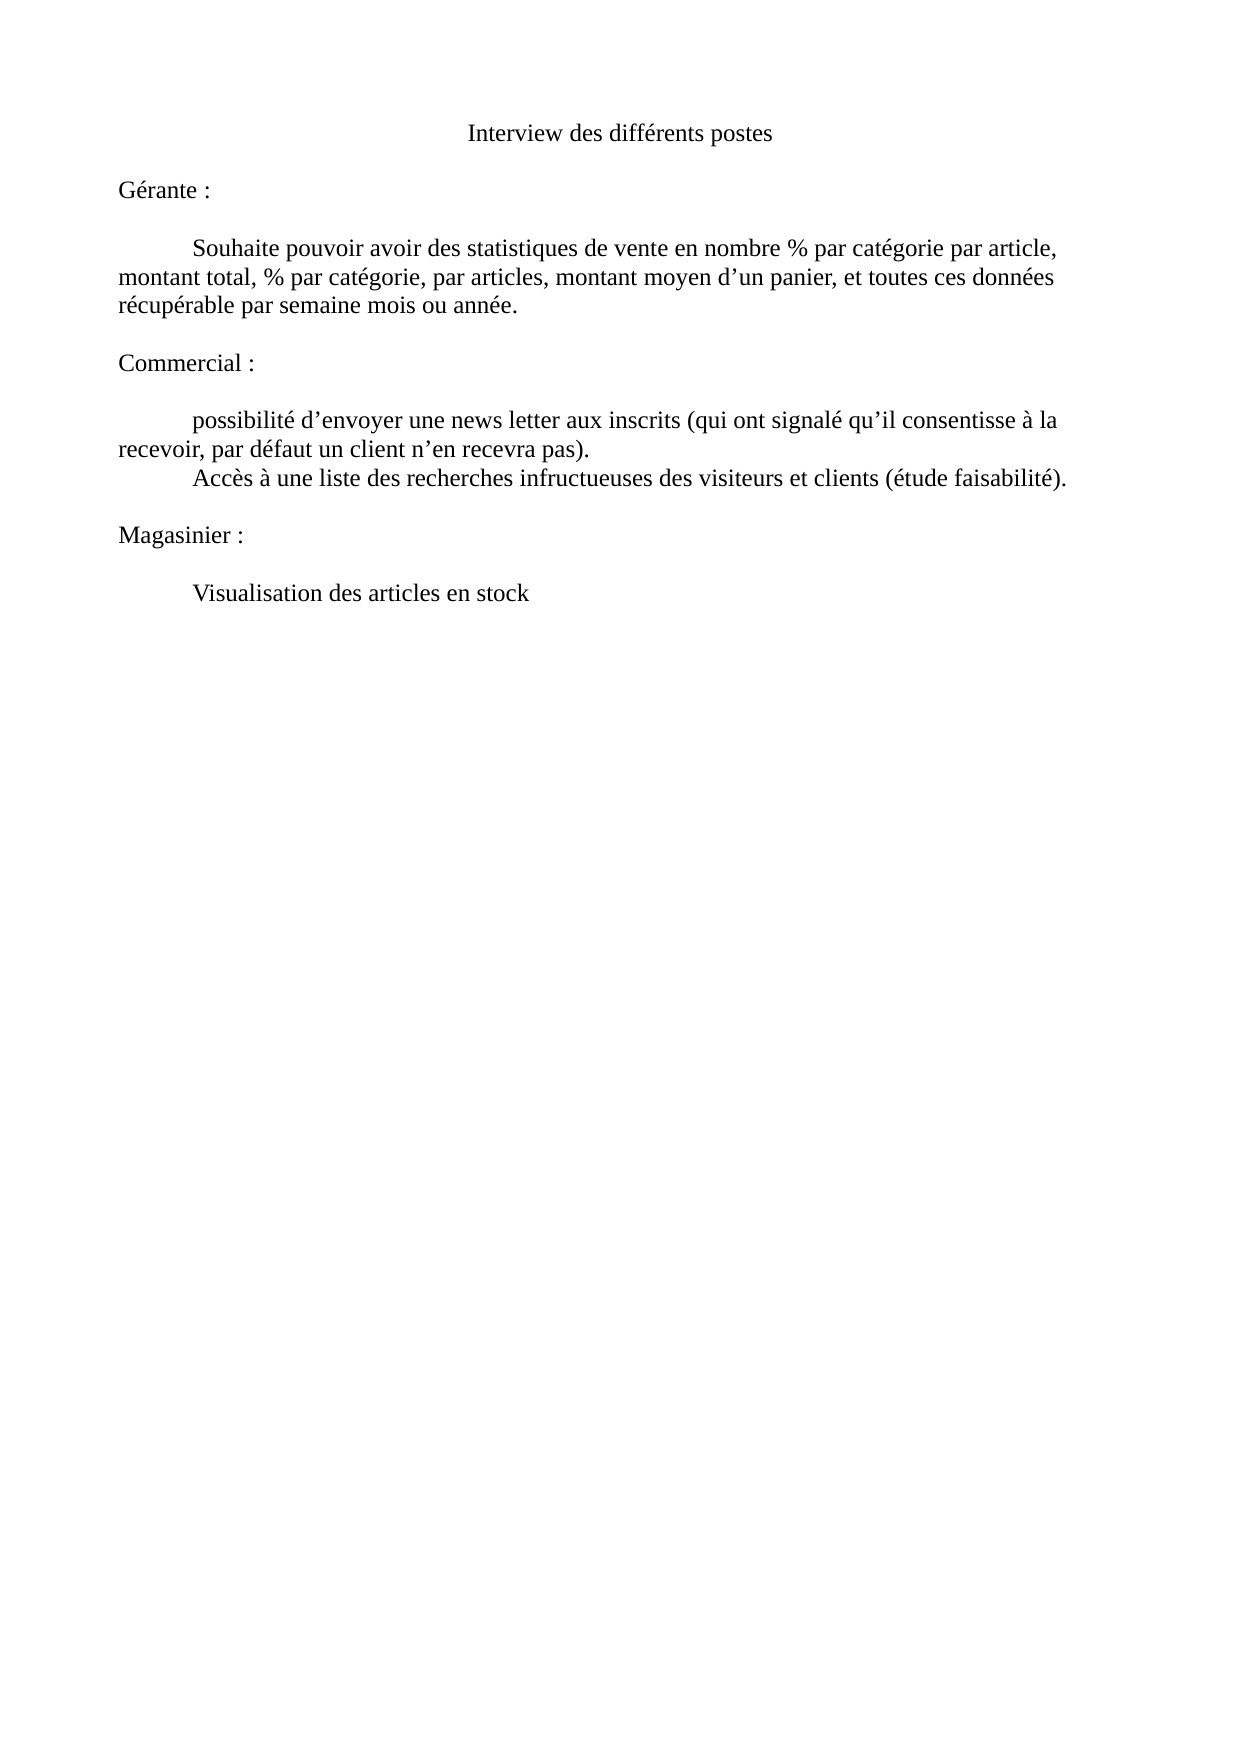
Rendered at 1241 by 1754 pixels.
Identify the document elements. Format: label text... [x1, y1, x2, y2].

text Magasinier : [118, 521, 1122, 549]
text Accès à une liste des recherches infructueuses des visiteurs et clients (étude faisabilité). [118, 463, 1122, 492]
text Commercial : [118, 348, 1122, 377]
text Gérante : [118, 176, 1122, 204]
text possibilité d’envoyer une news letter aux inscrits (qui ont signalé qu’il consentisse à la recevoir, par défaut un client n’en recevra pas). [118, 406, 1122, 463]
text Visualisation des articles en stock [118, 578, 1122, 607]
text Souhaite pouvoir avoir des statistiques de vente en nombre % par catégorie par article, montant total, % par catégorie, par articles, montant moyen d’un panier, et toutes ces données récupérable par semaine mois ou année. [118, 233, 1122, 319]
text Interview des différents postes [118, 118, 1122, 147]
